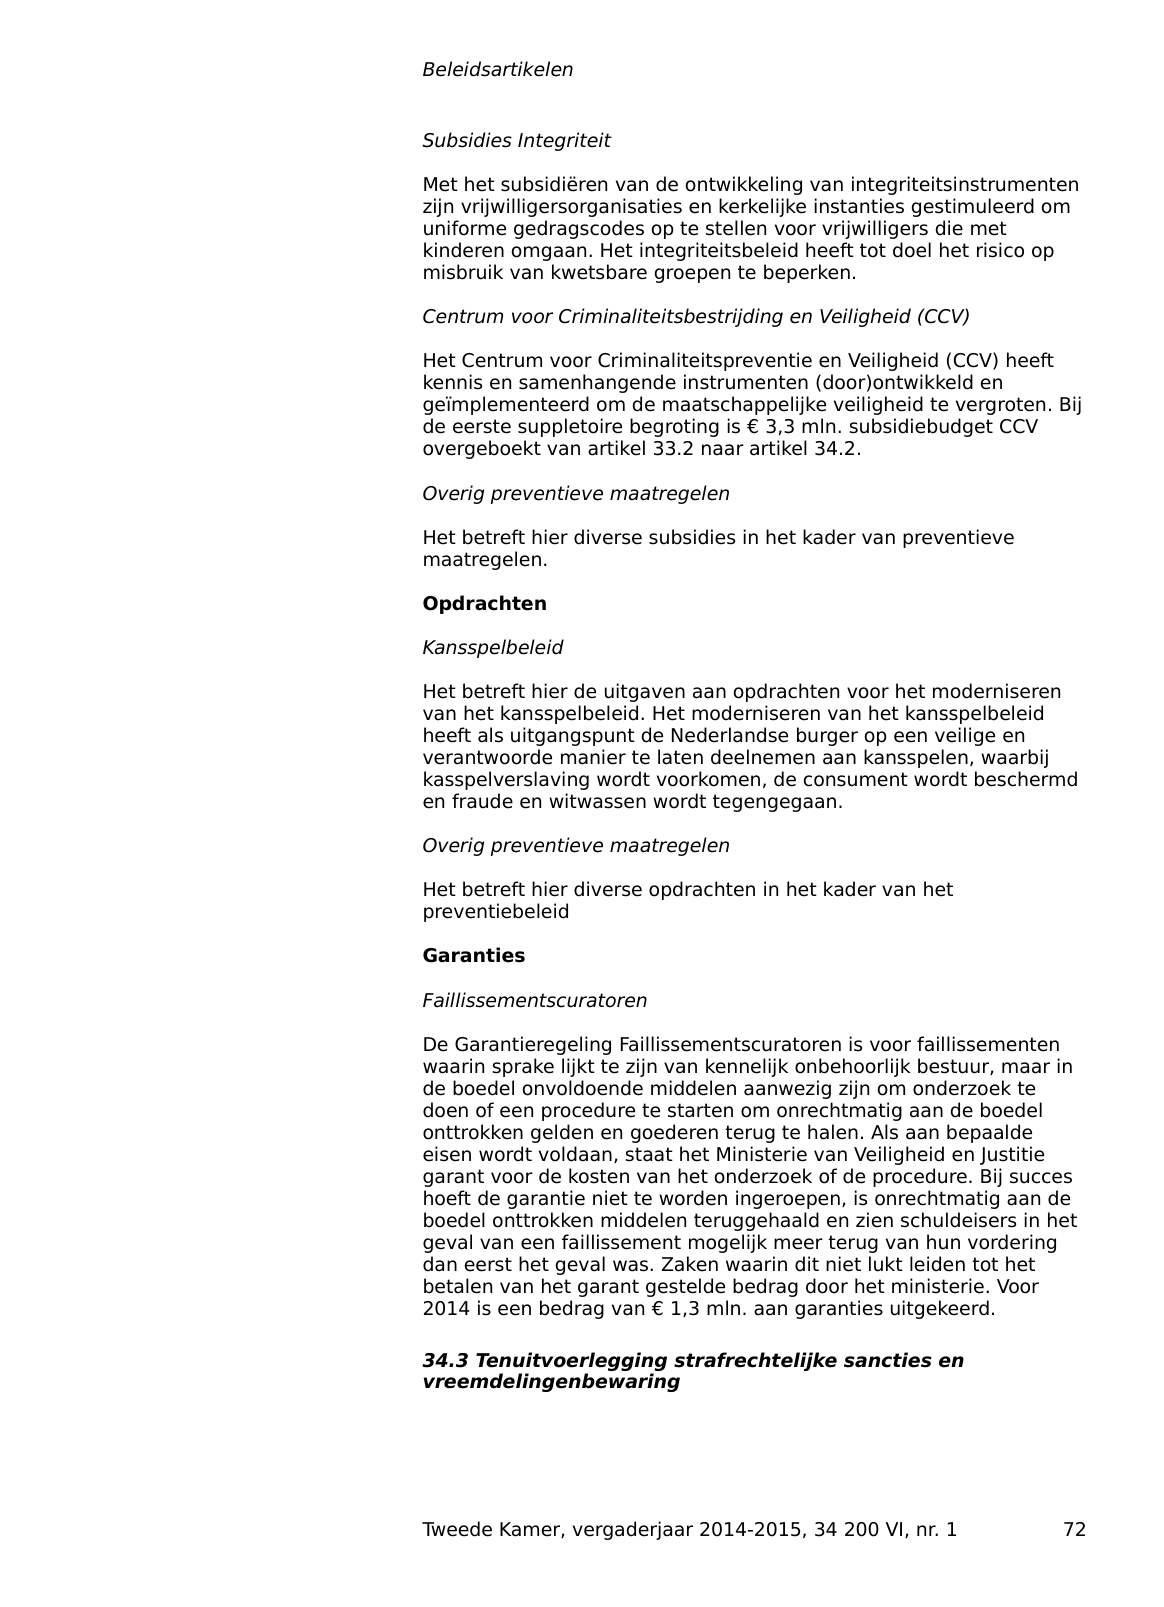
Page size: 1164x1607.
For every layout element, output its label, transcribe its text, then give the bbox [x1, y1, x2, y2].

text Het Centrum voor Criminaliteitspreventie en Veiligheid (CCV) heeft kennis en samenhangende instrumenten (door)ontwikkeld en geïmplementeerd om de maatschappelijke veiligheid te vergroten. Bij de eerste suppletoire begroting is € 3,3 mln. subsidiebudget CCV overgeboekt van artikel 33.2 naar artikel 34.2. [422, 350, 1087, 460]
subtitle Opdrachten [422, 593, 1087, 615]
text Het betreft hier diverse opdrachten in het kader van het preventiebeleid [422, 879, 1087, 923]
subtitle 34.3 Tenuitvoerlegging strafrechtelijke sancties en vreemdelingenbewaring [422, 1349, 1087, 1393]
text De Garantieregeling Faillissementscuratoren is voor faillissementen waarin sprake lijkt te zijn van kennelijk onbehoorlijk bestuur, maar in de boedel onvoldoende middelen aanwezig zijn om onderzoek te doen of een procedure te starten om onrechtmatig aan de boedel onttrokken gelden en goederen terug te halen. Als aan bepaalde eisen wordt voldaan, staat het Ministerie van Veiligheid en Justitie garant voor de kosten van het onderzoek of de procedure. Bij succes hoeft de garantie niet te worden ingeroepen, is onrechtmatig aan de boedel onttrokken middelen teruggehaald en zien schuldeisers in het geval van een faillissement mogelijk meer terug van hun vordering dan eerst het geval was. Zaken waarin dit niet lukt leiden tot het betalen van het garant gestelde bedrag door het ministerie. Voor 2014 is een bedrag van € 1,3 mln. aan garanties uitgekeerd. [422, 1034, 1087, 1319]
subtitle Subsidies Integriteit [422, 130, 1087, 152]
subtitle Overig preventieve maatregelen [422, 482, 1087, 504]
text Het betreft hier diverse subsidies in het kader van preventieve maatregelen. [422, 527, 1087, 571]
text Het betreft hier de uitgaven aan opdrachten voor het moderniseren van het kansspelbeleid. Het moderniseren van het kansspelbeleid heeft als uitgangspunt de Nederlandse burger op een veilige en verantwoorde manier te laten deelnemen aan kansspelen, waarbij kasspelverslaving wordt voorkomen, de consument wordt beschermd en fraude en witwassen wordt tegengegaan. [422, 681, 1087, 813]
subtitle Faillissementscuratoren [422, 989, 1087, 1012]
text Met het subsidiëren van de ontwikkeling van integriteitsinstrumenten zijn vrijwilligersorganisaties en kerkelijke instanties gestimuleerd om uniforme gedragscodes op te stellen voor vrijwilligers die met kinderen omgaan. Het integriteitsbeleid heeft tot doel het risico op misbruik van kwetsbare groepen te beperken. [422, 174, 1087, 284]
subtitle Garanties [422, 945, 1087, 967]
subtitle Centrum voor Criminaliteitsbestrijding en Veiligheid (CCV) [422, 306, 1087, 328]
subtitle Kansspelbeleid [422, 637, 1087, 659]
subtitle Overig preventieve maatregelen [422, 835, 1087, 857]
